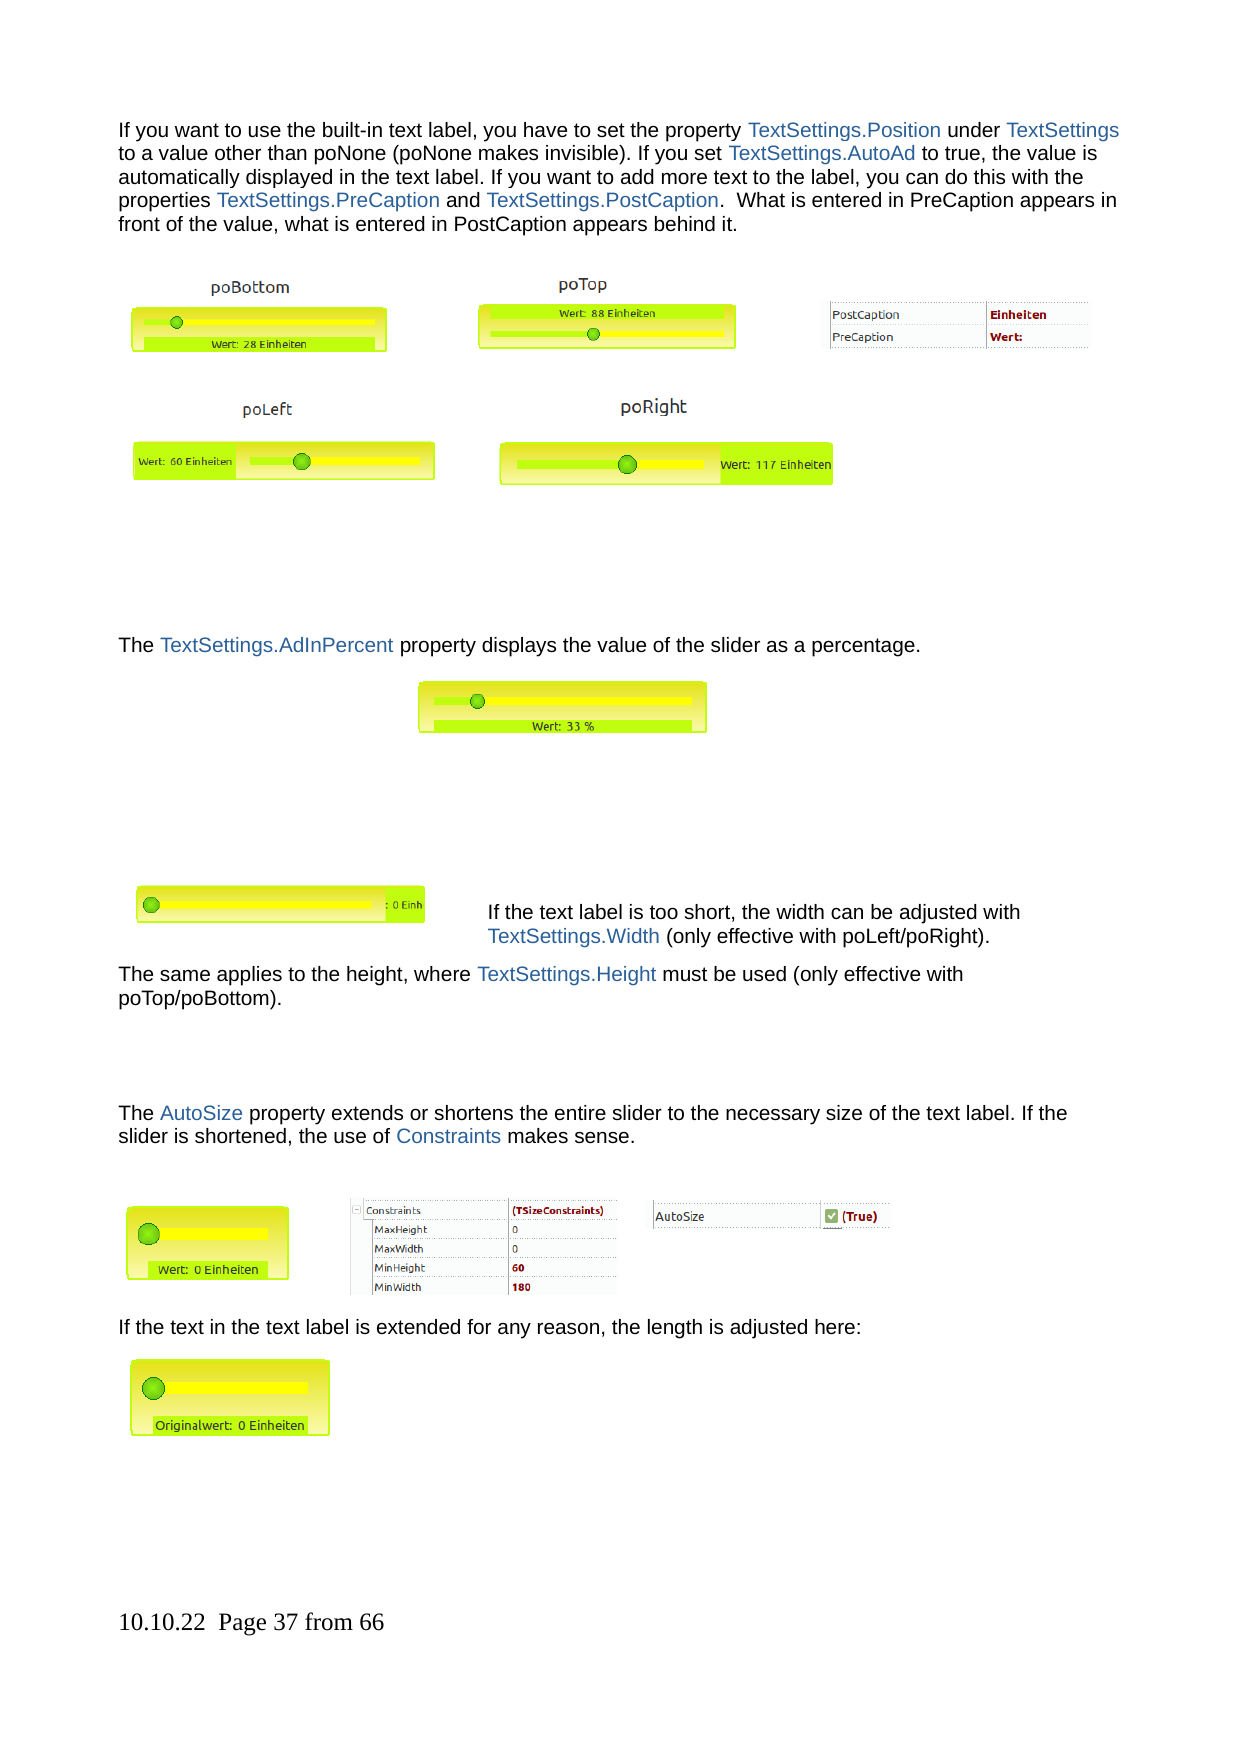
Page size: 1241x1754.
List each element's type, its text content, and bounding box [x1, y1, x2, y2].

text If you want to use the built-in text label, you have to set the property TextSettings.Position under TextSettings to a value other than poNone (poNone makes invisible). If you set TextSettings.AutoAd to true, the value is automatically displayed in the text label. If you want to add more text to the label, you can do this with the properties TextSettings.PreCaption and TextSettings.PostCaption. What is entered in PreCaption appears in front of the value, what is entered in PostCaption appears behind it. [118, 118, 1122, 236]
picture [469, 270, 749, 358]
text If the text in the text label is extended for any reason, the length is adjusted here: [118, 1316, 1122, 1339]
picture [123, 1353, 338, 1444]
picture [118, 1198, 303, 1289]
text If the text label is too short, the width can be adjusted with TextSettings.Width (only effective with poLeft/poRight). [118, 901, 1122, 948]
text The TextSettings.AdInPercent property displays the value of the slider as a percentage. [118, 633, 1122, 657]
picture [480, 386, 842, 494]
text The AutoSize property extends or shortens the entire slider to the necessary size of the text label. If the slider is shortened, the use of Constraints makes sense. [118, 1101, 1122, 1148]
picture [409, 671, 715, 743]
picture [644, 1200, 890, 1229]
picture [821, 301, 1091, 349]
picture [348, 1198, 618, 1295]
picture [126, 874, 438, 932]
text The same applies to the height, where TextSettings.Height must be used (only effective with poTop/poBottom). [118, 963, 1122, 1010]
picture [120, 395, 445, 493]
picture [118, 270, 399, 364]
